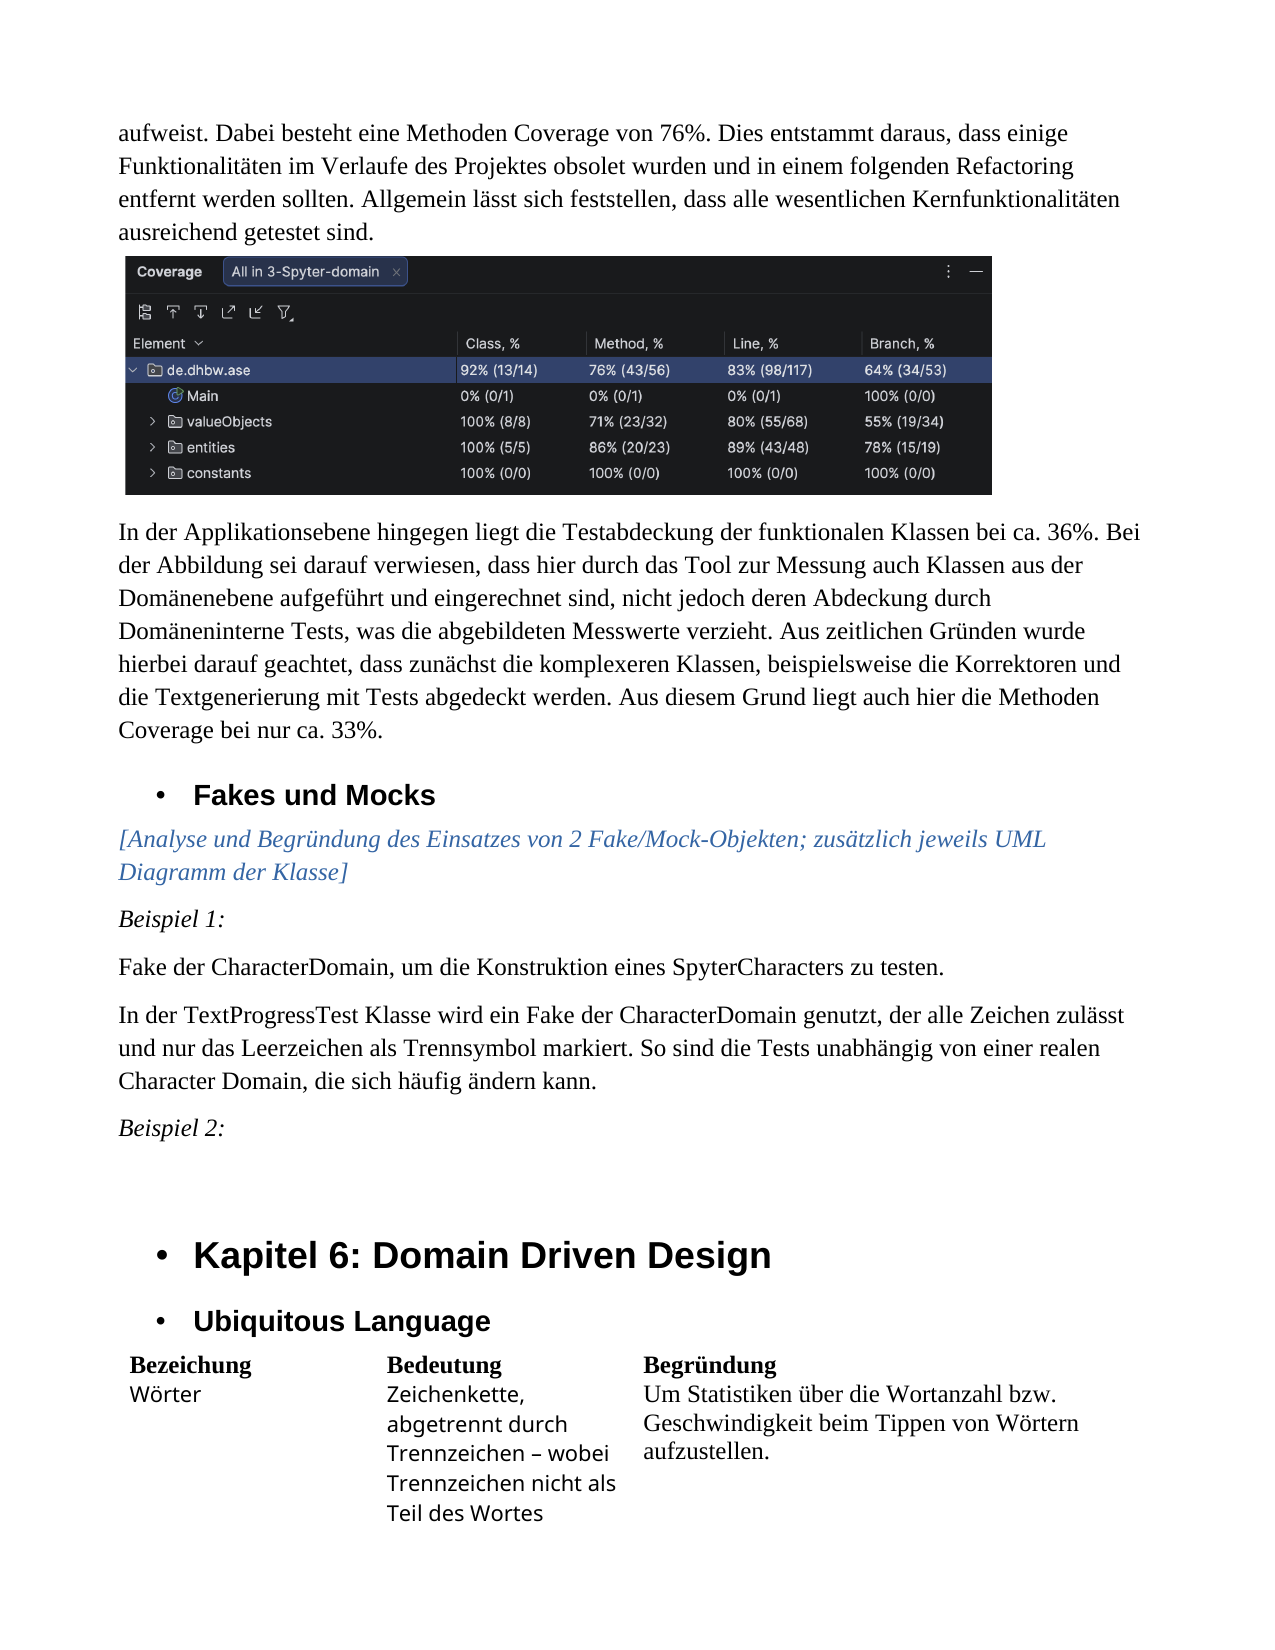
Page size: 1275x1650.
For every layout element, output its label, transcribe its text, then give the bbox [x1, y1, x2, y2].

table_header Begründung [632, 1350, 1164, 1379]
table_cell Wörter [118, 1379, 375, 1528]
table_cell Um Statistiken über die Wortanzahl bzw. Geschwindigkeit beim Tippen von Wörtern aufzustellen. [632, 1379, 1164, 1528]
picture [125, 256, 992, 495]
table_header Bedeutung [375, 1350, 632, 1379]
text Beispiel 1: [118, 904, 1157, 933]
subtitle Fakes und Mocks [156, 778, 1157, 811]
subtitle Kapitel 6: Domain Driven Design [156, 1233, 1157, 1277]
text Fake der CharacterDomain, um die Konstruktion eines SpyterCharacters zu testen. [118, 952, 1157, 981]
text aufweist. Dabei besteht eine Methoden Coverage von 76%. Dies entstammt daraus, dass einige Funktionalitäten im Verlaufe des Projektes obsolet wurden und in einem folgenden Refactoring entfernt werden sollten. Allgemein lässt sich feststellen, dass alle wesentlichen Kernfunktionalitäten ausreichend getestet sind. [118, 118, 1157, 246]
text [Analyse und Begründung des Einsatzes von 2 Fake/Mock-Objekten; zusätzlich jeweils UML Diagramm der Klasse] [118, 824, 1157, 886]
text In der TextProgressTest Klasse wird ein Fake der CharacterDomain genutzt, der alle Zeichen zulässt und nur das Leerzeichen als Trennsymbol markiert. So sind die Tests unabhängig von einer realen Character Domain, die sich häufig ändern kann. [118, 1000, 1157, 1094]
table_header Bezeichung [118, 1350, 375, 1379]
text Beispiel 2: [118, 1113, 1157, 1142]
subtitle Ubiquitous Language [156, 1304, 1157, 1338]
text In der Applikationsebene hingegen liegt die Testabdeckung der funktionalen Klassen bei ca. 36%. Bei der Abbildung sei darauf verwiesen, dass hier durch das Tool zur Messung auch Klassen aus der Domänenebene aufgeführt und eingerechnet sind, nicht jedoch deren Abdeckung durch Domäneninterne Tests, was die abgebildeten Messwerte verzieht. Aus zeitlichen Gründen wurde hierbei darauf geachtet, dass zunächst die komplexeren Klassen, beispielsweise die Korrektoren und die Textgenerierung mit Tests abgedeckt werden. Aus diesem Grund liegt auch hier die Methoden Coverage bei nur ca. 33%. [118, 265, 1157, 744]
table_cell Zeichenkette, abgetrennt durch Trennzeichen – wobei Trennzeichen nicht als Teil des Wortes [375, 1379, 632, 1528]
